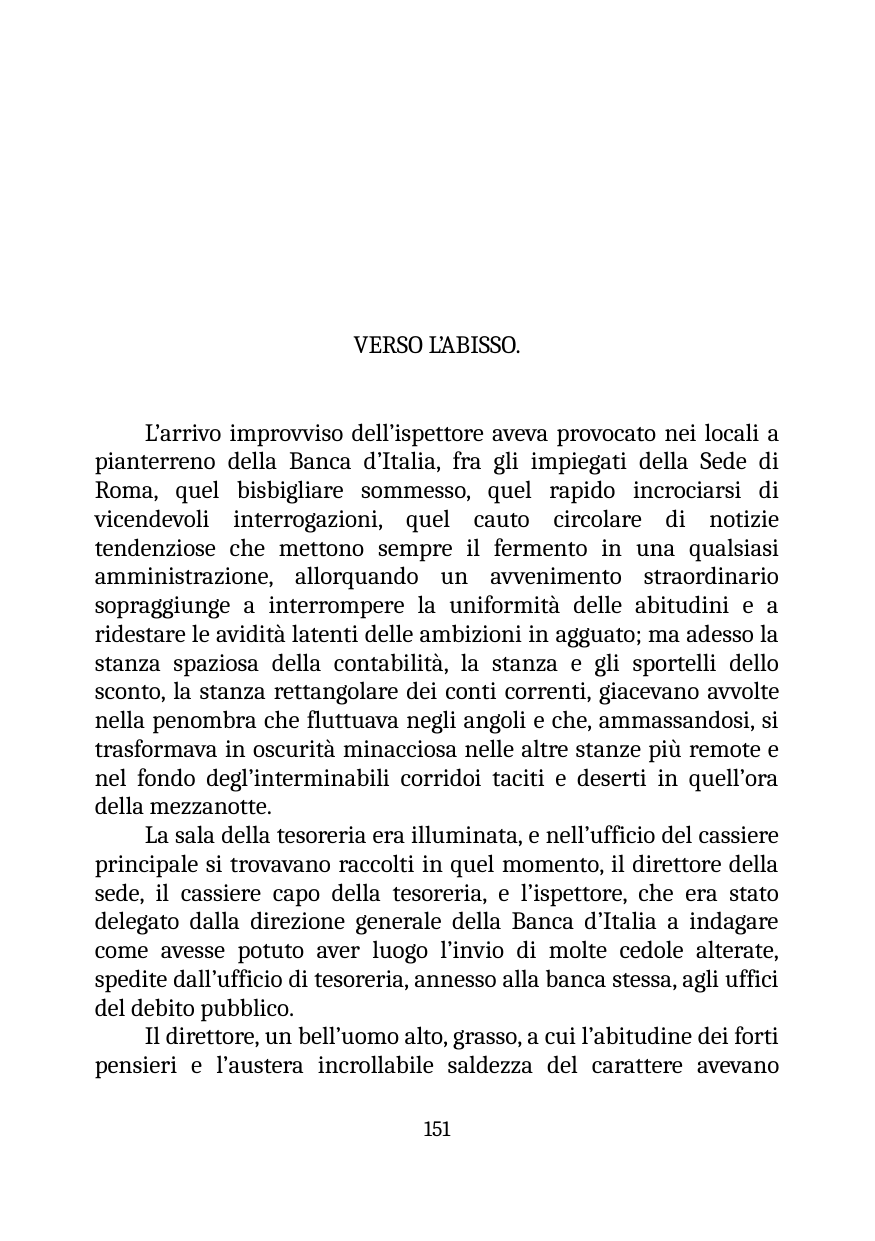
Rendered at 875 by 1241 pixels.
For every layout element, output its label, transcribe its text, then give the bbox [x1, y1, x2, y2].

subtitle VERSO L’ABISSO. [94, 331, 779, 359]
text La sala della tesoreria era illuminata, e nell’ufficio del cassiere principale si trovavano raccolti in quel momento, il direttore della sede, il cassiere capo della tesoreria, e l’ispettore, che era stato delegato dalla direzione generale della Banca d’Italia a indagare come avesse potuto aver luogo l’invio di molte cedole alterate, spedite dall’ufficio di tesoreria, annesso alla banca stessa, agli uffici del debito pubblico. [94, 821, 779, 1022]
text L’arrivo improvviso dell’ispettore aveva provocato nei locali a pianterreno della Banca d’Italia, fra gli impiegati della Sede di Roma, quel bisbigliare sommesso, quel rapido incrociarsi di vicendevoli interrogazioni, quel cauto circolare di notizie tendenziose che mettono sempre il fermento in una qualsiasi amministrazione, allorquando un avvenimento straordinario sopraggiunge a interrompere la uniformità delle abitudini e a ridestare le avidità latenti delle ambizioni in agguato; ma adesso la stanza spaziosa della contabilità, la stanza e gli sportelli dello sconto, la stanza rettangolare dei conti correnti, giacevano avvolte nella penombra che fluttuava negli angoli e che, ammassandosi, si trasformava in oscurità minacciosa nelle altre stanze più remote e nel fondo degl’interminabili corridoi taciti e deserti in quell’ora della mezzanotte. [94, 418, 779, 821]
text Il direttore, un bell’uomo alto, grasso, a cui l’abitudine dei forti pensieri e l’austera incrollabile saldezza del carattere avevano [94, 1022, 779, 1080]
